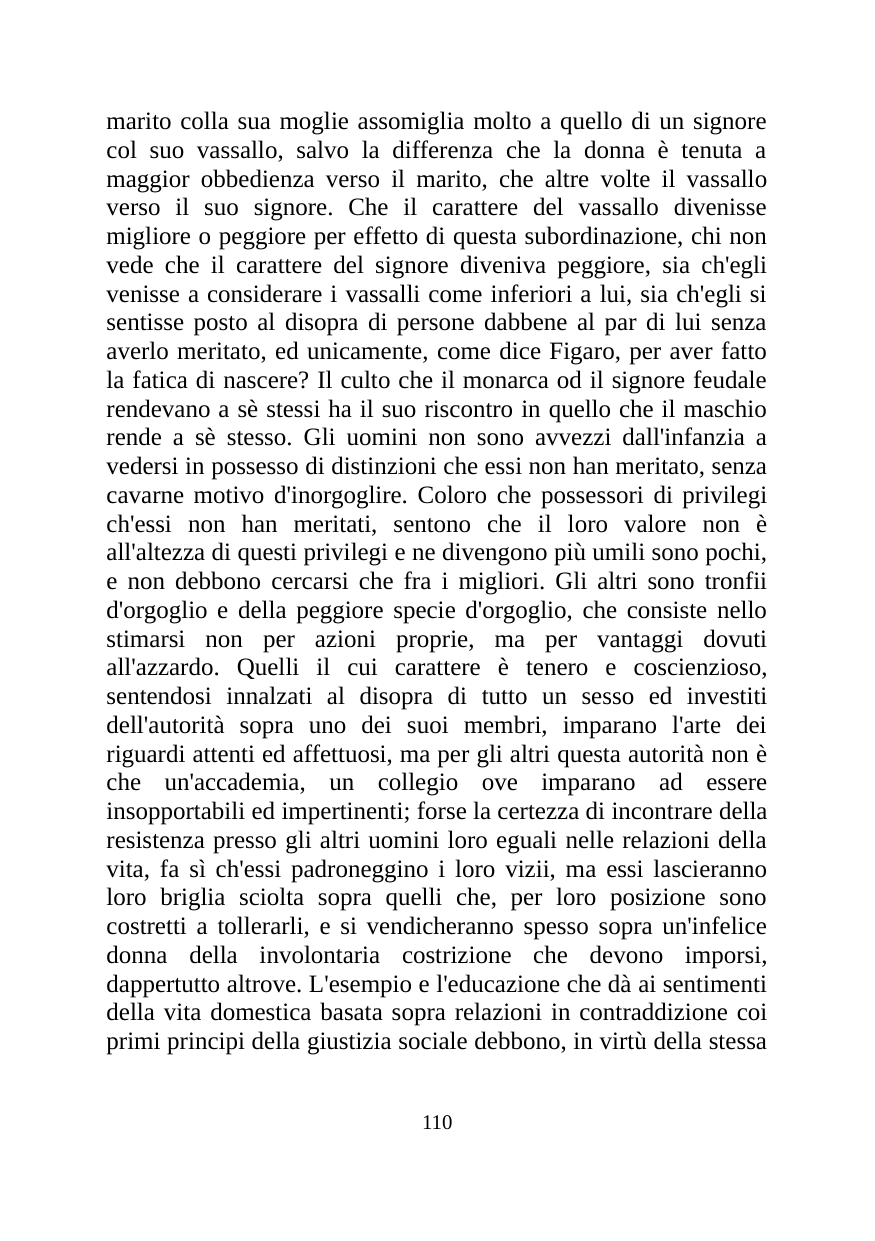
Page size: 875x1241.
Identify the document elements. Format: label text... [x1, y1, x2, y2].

text marito colla sua moglie assomiglia molto a quello di un signore col suo vassallo, salvo la differenza che la donna è tenuta a maggior obbedienza verso il marito, che altre volte il vassallo verso il suo signore. Che il carattere del vassallo divenisse migliore o peggiore per effetto di questa subordinazione, chi non vede che il carattere del signore diveniva peggiore, sia ch'egli venisse a considerare i vassalli come inferiori a lui, sia ch'egli si sentisse posto al disopra di persone dabbene al par di lui senza averlo meritato, ed unicamente, come dice Figaro, per aver fatto la fatica di nascere? Il culto che il monarca od il signore feudale rendevano a sè stessi ha il suo riscontro in quello che il maschio rende a sè stesso. Gli uomini non sono avvezzi dall'infanzia a vedersi in possesso di distinzioni che essi non han meritato, senza cavarne motivo d'inorgoglire. Coloro che possessori di privilegi ch'essi non han meritati, sentono che il loro valore non è all'altezza di questi privilegi e ne divengono più umili sono pochi, e non debbono cercarsi che fra i migliori. Gli altri sono tronfii d'orgoglio e della peggiore specie d'orgoglio, che consiste nello stimarsi non per azioni proprie, ma per vantaggi dovuti all'azzardo. Quelli il cui carattere è tenero e coscienzioso, sentendosi innalzati al disopra di tutto un sesso ed investiti dell'autorità sopra uno dei suoi membri, imparano l'arte dei riguardi attenti ed affettuosi, ma per gli altri questa autorità non è che un'accademia, un collegio ove imparano ad essere insopportabili ed impertinenti; forse la certezza di incontrare della resistenza presso gli altri uomini loro eguali nelle relazioni della vita, fa sì ch'essi padroneggino i loro vizii, ma essi lascieranno loro briglia sciolta sopra quelli che, per loro posizione sono costretti a tollerarli, e si vendicheranno spesso sopra un'infelice donna della involontaria costrizione che devono imporsi, dappertutto altrove. L'esempio e l'educazione che dà ai sentimenti della vita domestica basata sopra relazioni in contraddizione coi primi principi della giustizia sociale debbono, in virtù della stessa [106, 106, 768, 1055]
